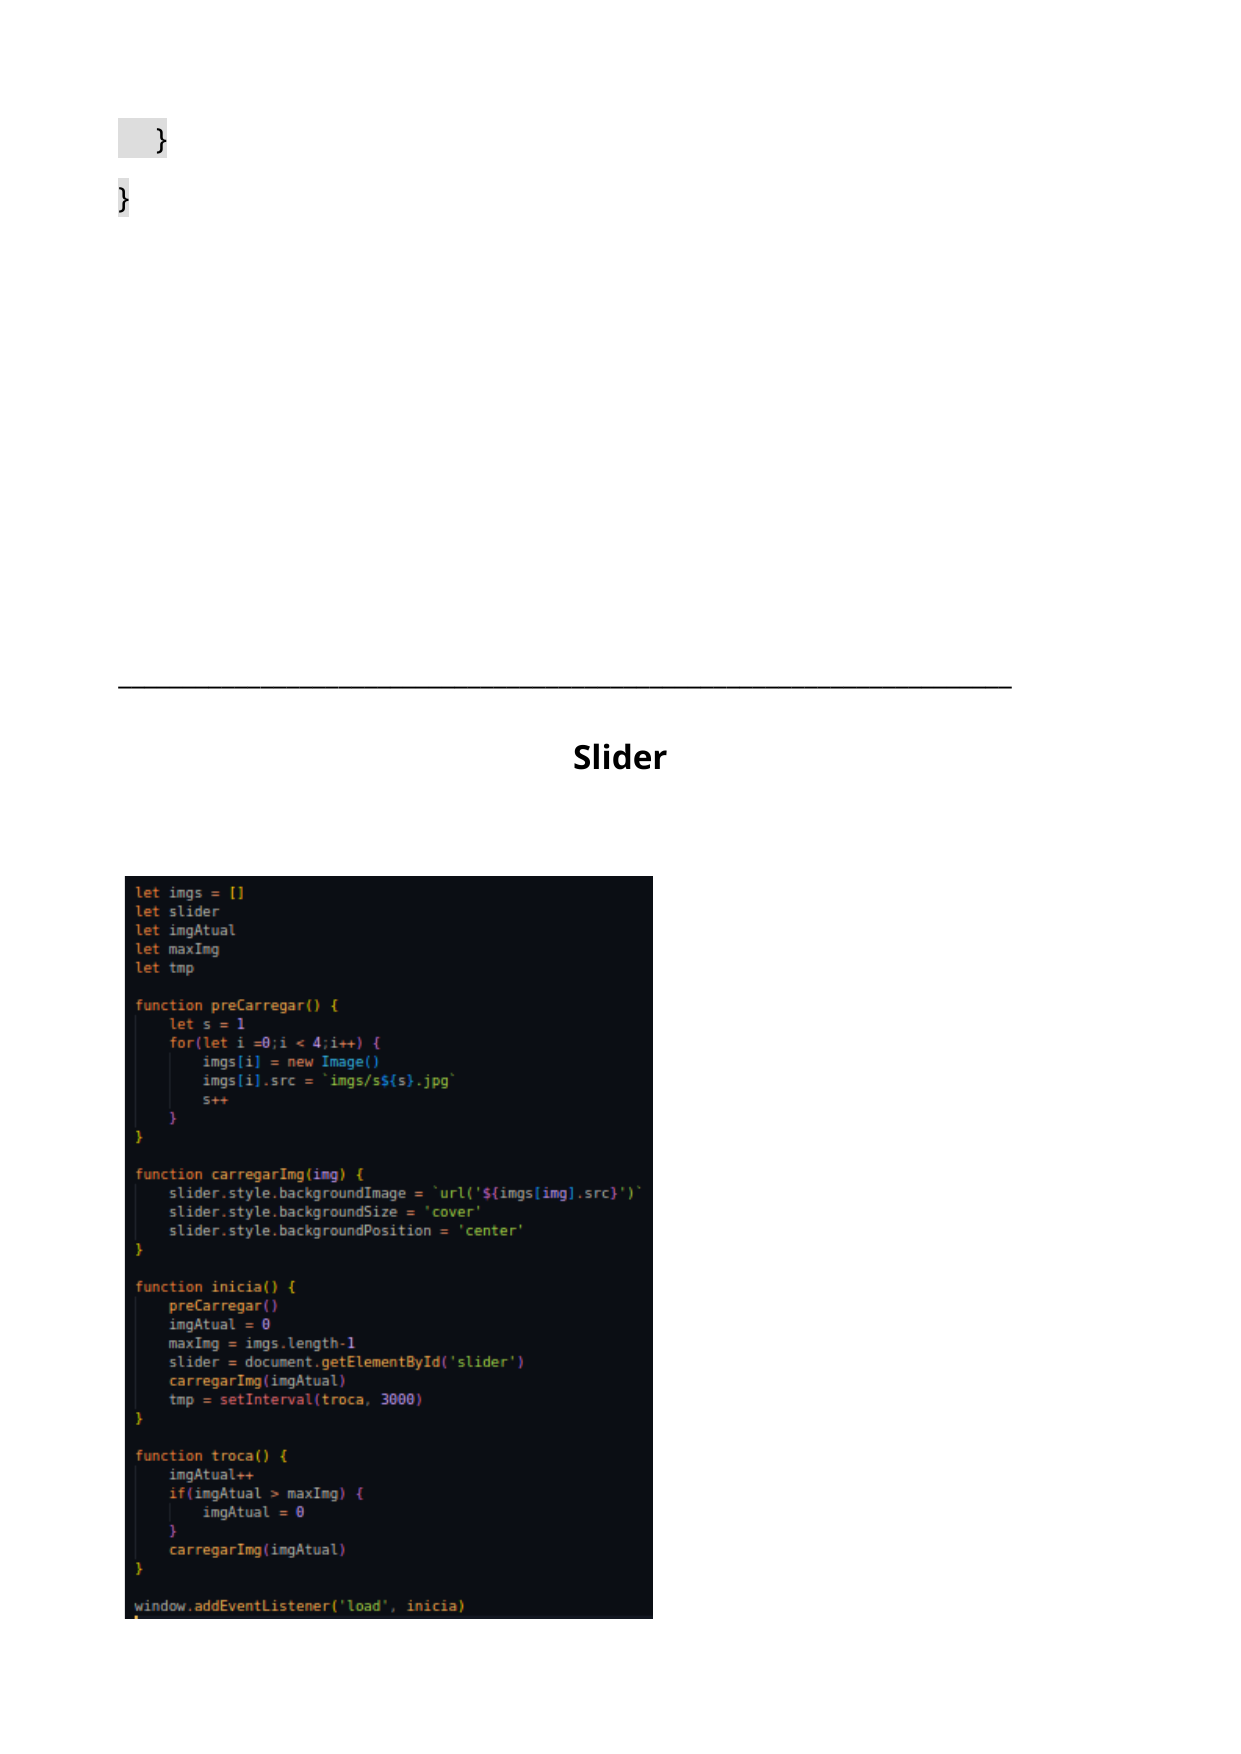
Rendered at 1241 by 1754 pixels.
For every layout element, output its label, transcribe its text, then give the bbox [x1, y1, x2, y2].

picture [124, 876, 653, 1619]
text _____________________________________________________________________ [118, 653, 1122, 693]
text } [118, 178, 1122, 217]
subtitle Slider [118, 734, 1122, 779]
text } [118, 118, 1122, 158]
